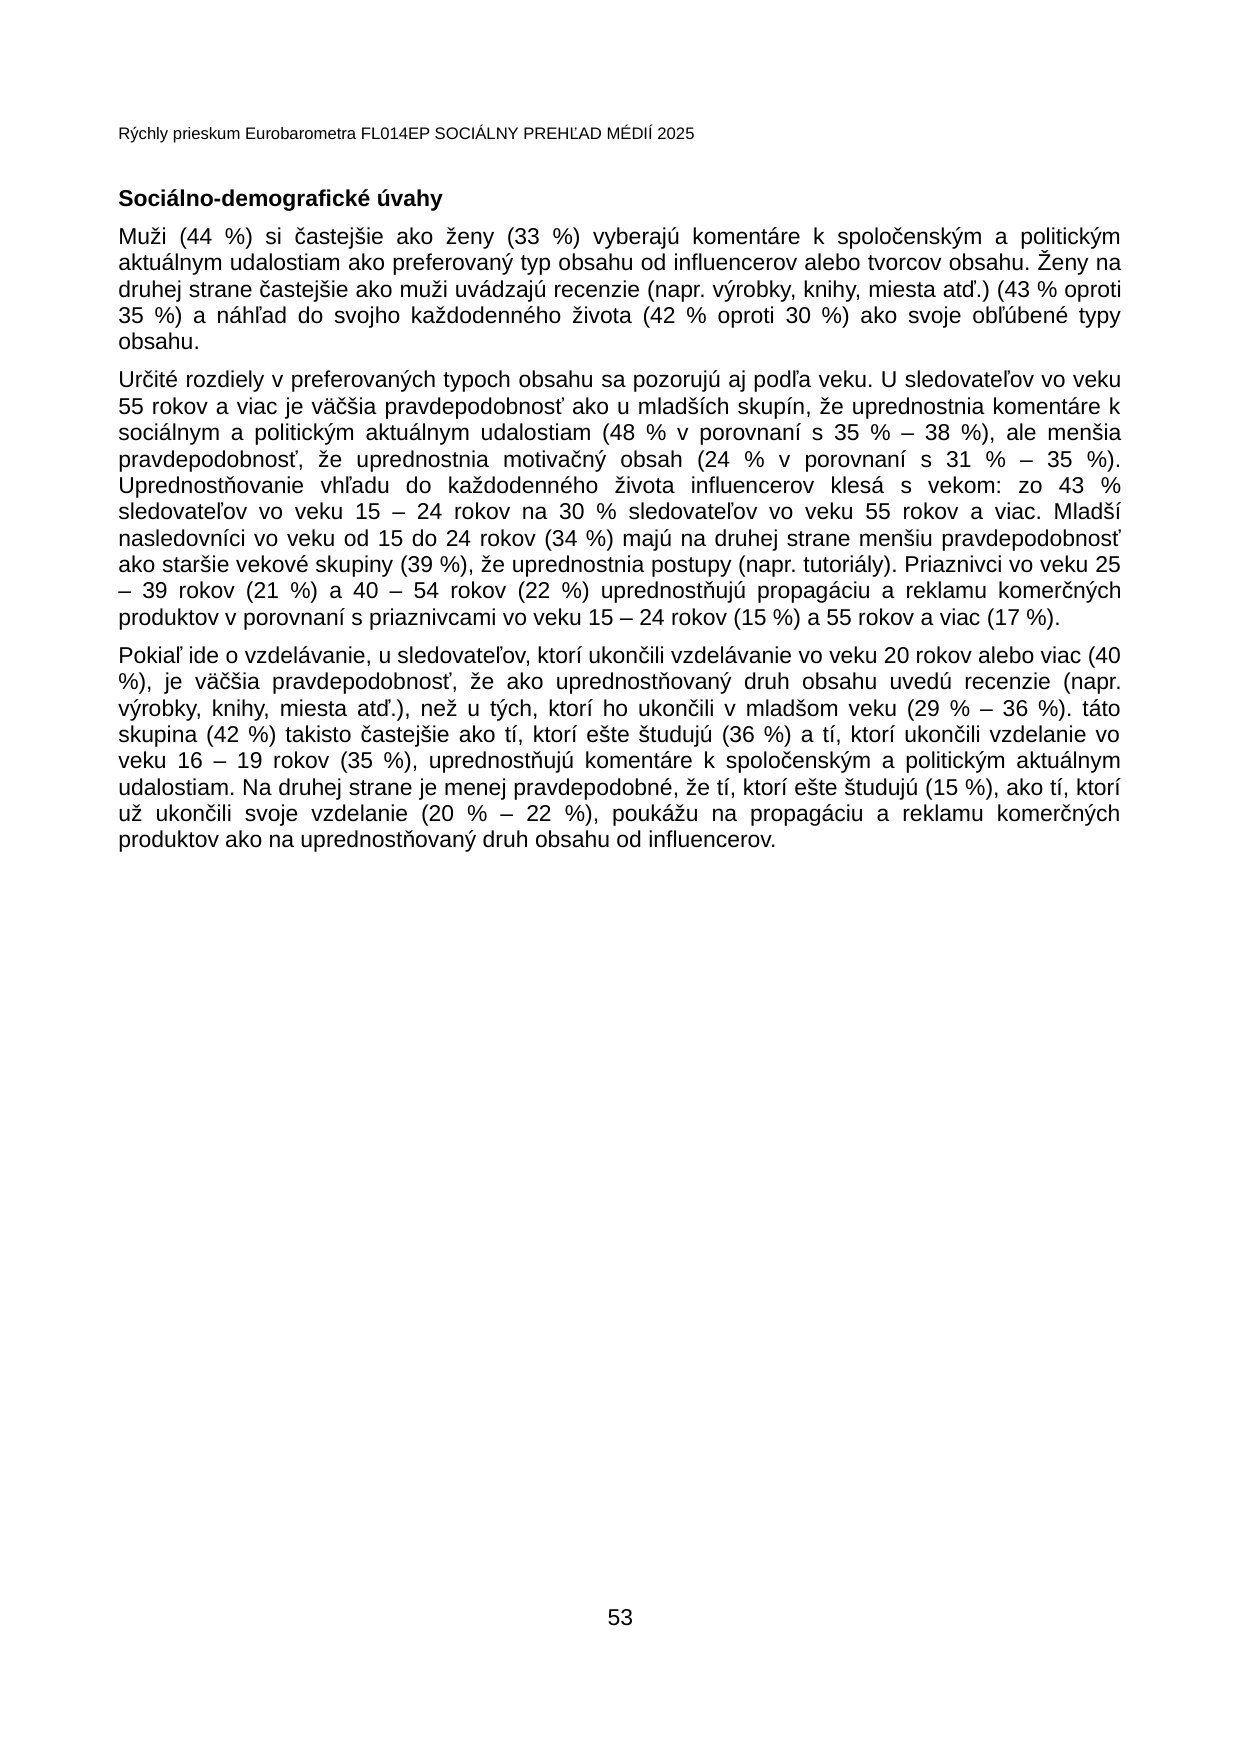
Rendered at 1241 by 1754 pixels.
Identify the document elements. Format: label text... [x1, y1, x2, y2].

text Určité rozdiely v preferovaných typoch obsahu sa pozorujú aj podľa veku. U sledovateľov vo veku 55 rokov a viac je väčšia pravdepodobnosť ako u mladších skupín, že uprednostnia komentáre k sociálnym a politickým aktuálnym udalostiam (48 % v porovnaní s 35 % – 38 %), ale menšia pravdepodobnosť, že uprednostnia motivačný obsah (24 % v porovnaní s 31 % – 35 %). Uprednostňovanie vhľadu do každodenného života influencerov klesá s vekom: zo 43 % sledovateľov vo veku 15 – 24 rokov na 30 % sledovateľov vo veku 55 rokov a viac. Mladší nasledovníci vo veku od 15 do 24 rokov (34 %) majú na druhej strane menšiu pravdepodobnosť ako staršie vekové skupiny (39 %), že uprednostnia postupy (napr. tutoriály). Priaznivci vo veku 25 – 39 rokov (21 %) a 40 – 54 rokov (22 %) uprednostňujú propagáciu a reklamu komerčných produktov v porovnaní s priaznivcami vo veku 15 – 24 rokov (15 %) a 55 rokov a viac (17 %). [118, 366, 1122, 630]
text Muži (44 %) si častejšie ako ženy (33 %) vyberajú komentáre k spoločenským a politickým aktuálnym udalostiam ako preferovaný typ obsahu od influencerov alebo tvorcov obsahu. Ženy na druhej strane častejšie ako muži uvádzajú recenzie (napr. výrobky, knihy, miesta atď.) (43 % oproti 35 %) a náhľad do svojho každodenného života (42 % oproti 30 %) ako svoje obľúbené typy obsahu. [118, 223, 1122, 354]
text Sociálno-demografické úvahy [118, 184, 1122, 211]
text Pokiaľ ide o vzdelávanie, u sledovateľov, ktorí ukončili vzdelávanie vo veku 20 rokov alebo viac (40 %), je väčšia pravdepodobnosť, že ako uprednostňovaný druh obsahu uvedú recenzie (napr. výrobky, knihy, miesta atď.), než u tých, ktorí ho ukončili v mladšom veku (29 % – 36 %). táto skupina (42 %) takisto častejšie ako tí, ktorí ešte študujú (36 %) a tí, ktorí ukončili vzdelanie vo veku 16 – 19 rokov (35 %), uprednostňujú komentáre k spoločenským a politickým aktuálnym udalostiam. Na druhej strane je menej pravdepodobné, že tí, ktorí ešte študujú (15 %), ako tí, ktorí už ukončili svoje vzdelanie (20 % – 22 %), poukážu na propagáciu a reklamu komerčných produktov ako na uprednostňovaný druh obsahu od influencerov. [118, 642, 1122, 853]
